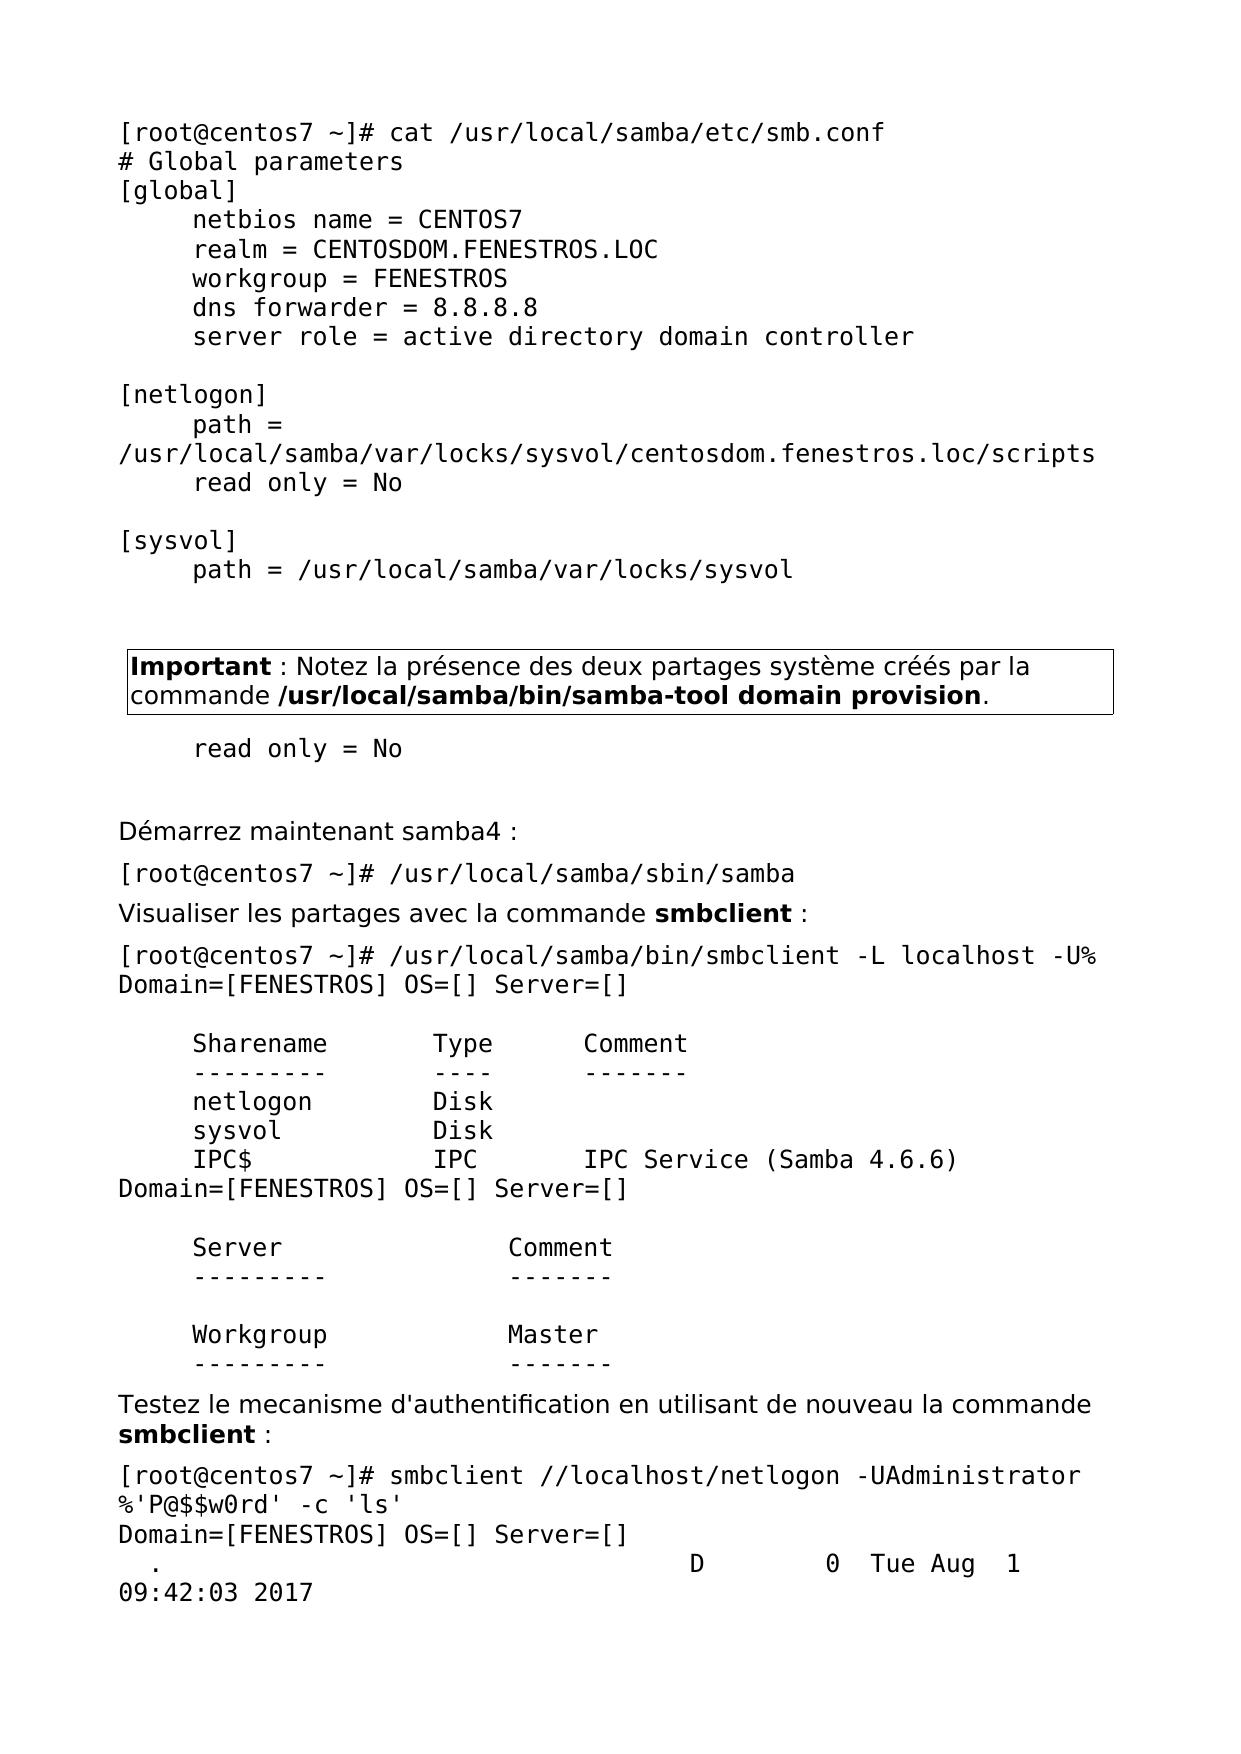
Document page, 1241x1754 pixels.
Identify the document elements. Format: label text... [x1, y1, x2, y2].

text [root@centos7 ~]# /usr/local/samba/sbin/samba [118, 859, 1122, 888]
text [root@centos7 ~]# cat /usr/local/samba/etc/smb.conf # Global parameters [global] netbios name = CENTOS7 realm = CENTOSDOM.FENESTROS.LOC workgroup = FENESTROS dns forwarder = 8.8.8.8 server role = active directory domain controller [netlogon] path = /usr/local/samba/var/locks/sysvol/centosdom.fenestros.loc/scripts read only = No [sysvol] path = /usr/local/samba/var/locks/sysvol [118, 118, 1122, 626]
text Testez le mecanisme d'authentification en utilisant de nouveau la commande smbclient : [118, 1391, 1122, 1449]
text read only = No [118, 723, 1122, 764]
text [root@centos7 ~]# /usr/local/samba/bin/smbclient -L localhost -U% Domain=[FENESTROS] OS=[] Server=[] Sharename Type Comment --------- ---- ------- netlogon Disk sysvol Disk IPC$ IPC IPC Service (Samba 4.6.6) Domain=[FENESTROS] OS=[] Server=[] Server Comment --------- ------- Workgroup Master --------- ------- [118, 941, 1122, 1379]
text Visualiser les partages avec la commande smbclient : [118, 900, 1122, 929]
text Démarrez maintenant samba4 : [118, 817, 1122, 846]
table_header Important : Notez la présence des deux partages système créés par la commande /usr/local/samba/bin/samba-tool domain provision. [128, 650, 1113, 714]
text [root@centos7 ~]# smbclient //localhost/netlogon -UAdministrator%'P@$$w0rd' -c 'ls' Domain=[FENESTROS] OS=[] Server=[] . D 0 Tue Aug 1 09:42:03 2017 [118, 1461, 1122, 1607]
